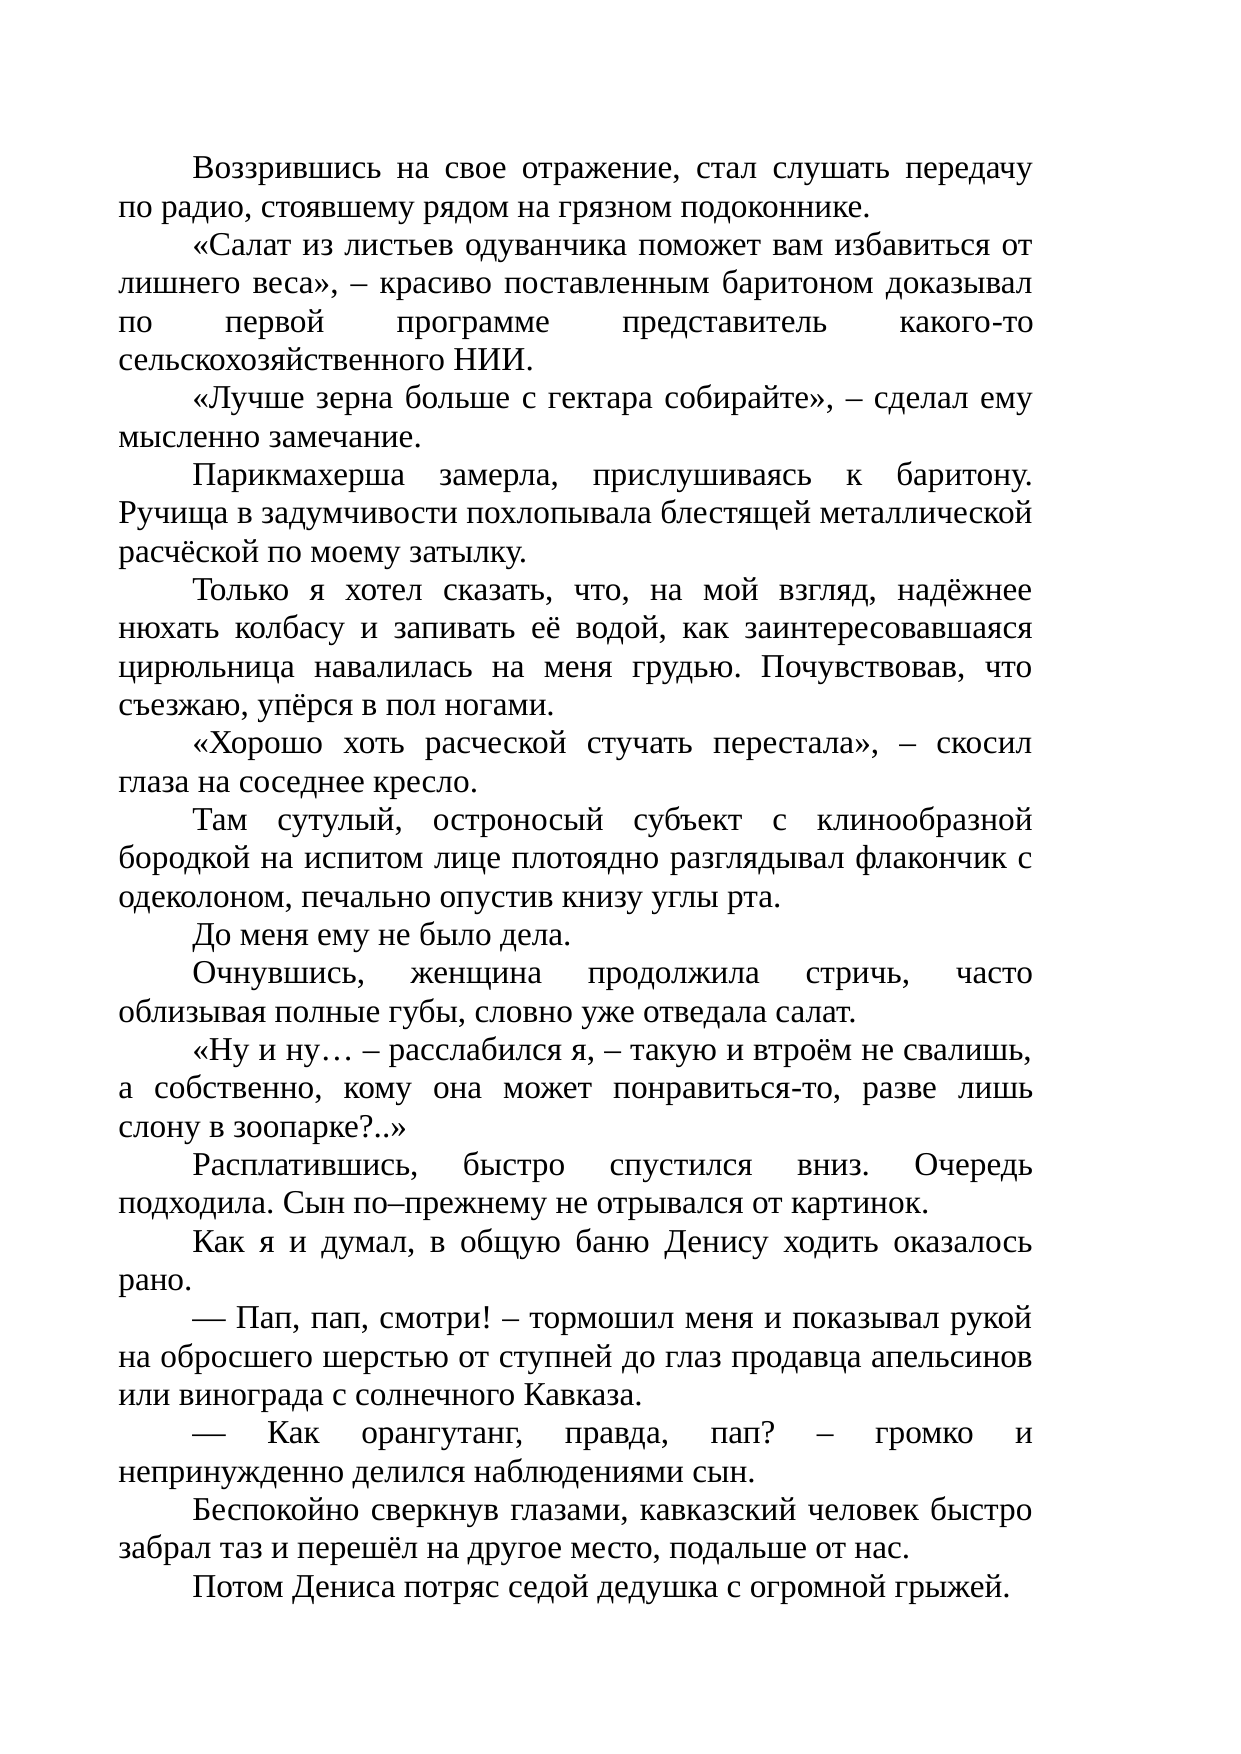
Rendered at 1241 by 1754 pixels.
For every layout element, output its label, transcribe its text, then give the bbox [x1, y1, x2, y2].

text — Как орангутанг, правда, пап? – громко и непринужденно делился наблюдениями сын. [118, 1413, 1033, 1489]
text Очнувшись, женщина продолжила стричь, часто облизывая полные губы, словно уже отведала салат. [118, 953, 1033, 1029]
text Как я и думал, в общую баню Денису ходить оказалось рано. [118, 1221, 1033, 1298]
text До меня ему не было дела. [118, 914, 1033, 953]
text Беспокойно сверкнув глазами, кавказский человек быстро забрал таз и перешёл на другое место, подальше от нас. [118, 1489, 1033, 1566]
text Воззрившись на свое отражение, стал слушать передачу по радио, стоявшему рядом на грязном подоконнике. [118, 148, 1033, 224]
text «Хорошо хоть расческой стучать перестала», – скосил глаза на соседнее кресло. [118, 723, 1033, 799]
text «Салат из листьев одуванчика поможет вам избавиться от лишнего веса», – красиво поставленным баритоном доказывал по первой программе представитель какого‑то сельскохозяйственного НИИ. [118, 224, 1033, 378]
text «Ну и ну… – расслабился я, – такую и втроём не свалишь, а собственно, кому она может понравиться‑то, разве лишь слону в зоопарке?..» [118, 1029, 1033, 1144]
text Расплатившись, быстро спустился вниз. Очередь подходила. Сын по–прежнему не отрывался от картинок. [118, 1144, 1033, 1221]
text Там сутулый, остроносый субъект с клинообразной бородкой на испитом лице плотоядно разглядывал флакончик с одеколоном, печально опустив книзу углы рта. [118, 799, 1033, 914]
text Только я хотел сказать, что, на мой взгляд, надёжнее нюхать колбасу и запивать её водой, как заинтересовавшаяся цирюльница навалилась на меня грудью. Почувствовав, что съезжаю, упёрся в пол ногами. [118, 569, 1033, 723]
text — Пап, пап, смотри! – тормошил меня и показывал рукой на обросшего шерстью от ступней до глаз продавца апельсинов или винограда с солнечного Кавказа. [118, 1298, 1033, 1413]
text «Лучше зерна больше с гектара собирайте», – сделал ему мысленно замечание. [118, 378, 1033, 454]
text Парикмахерша замерла, прислушиваясь к баритону. Ручища в задумчивости похлопывала блестящей металлической расчёской по моему затылку. [118, 454, 1033, 569]
text Потом Дениса потряс седой дедушка с огромной грыжей. [118, 1566, 1033, 1604]
